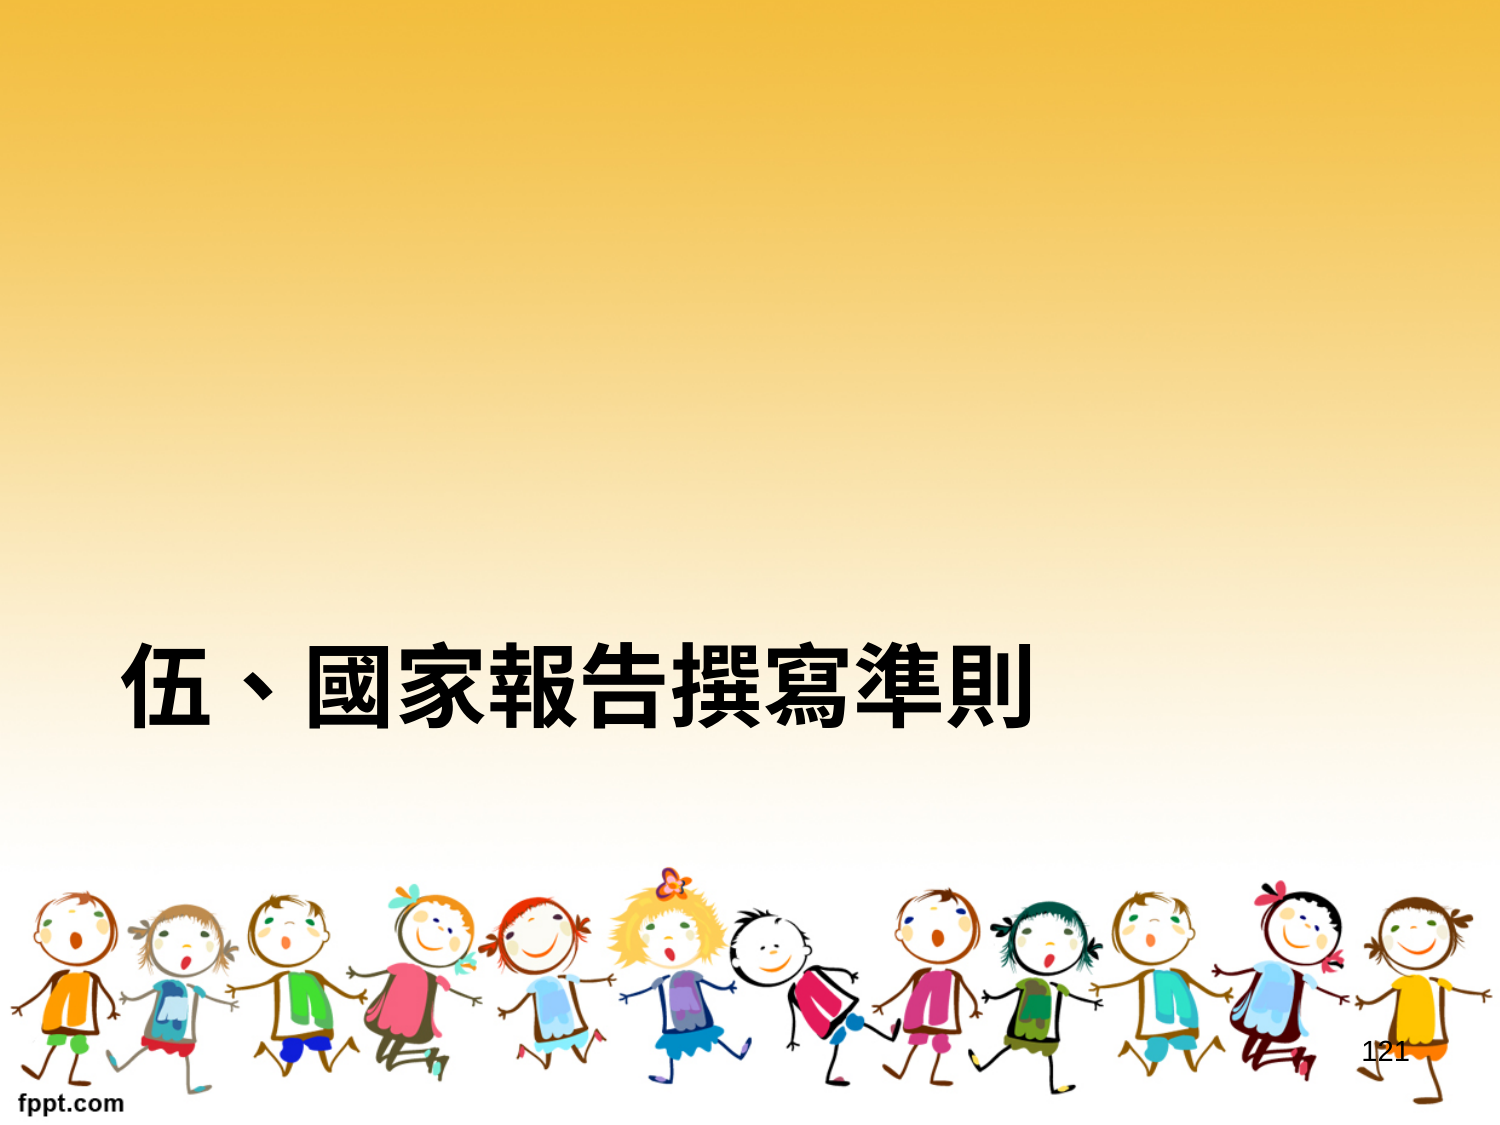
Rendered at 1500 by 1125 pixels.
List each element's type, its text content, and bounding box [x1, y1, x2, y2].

picture [0, 0, 1500, 1125]
text_box [1074, 1024, 1426, 1103]
title 伍、國家報告撰寫準則 [105, 621, 1381, 845]
